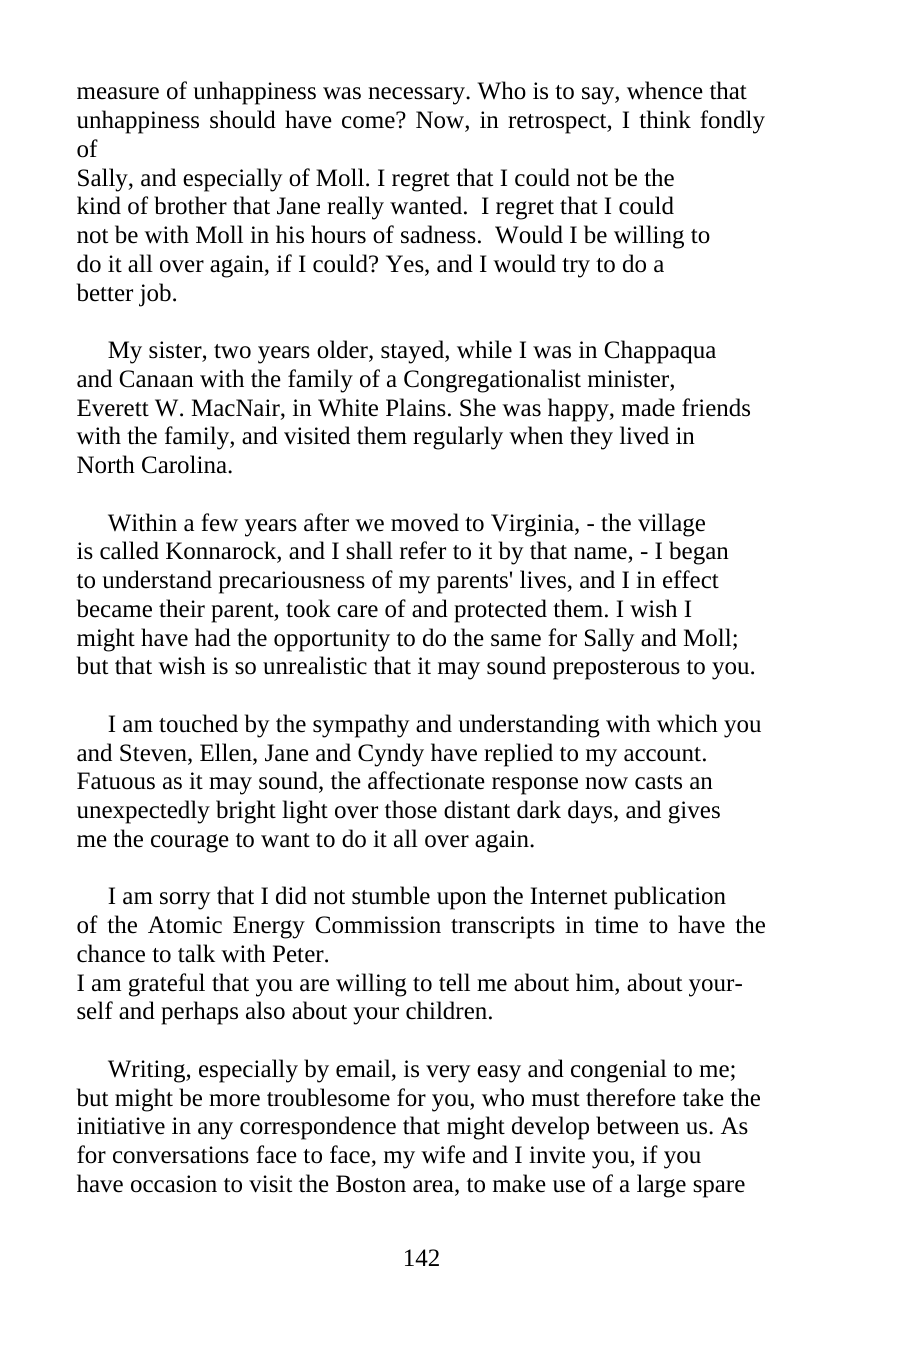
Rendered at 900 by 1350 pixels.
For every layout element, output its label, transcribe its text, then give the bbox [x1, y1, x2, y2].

text do it all over again, if I could? Yes, and I would try to do a [76, 249, 766, 278]
text better job. [76, 278, 766, 306]
text me the courage to want to do it all over again. [76, 824, 766, 853]
text but might be more troublesome for you, who must therefore take the [76, 1083, 766, 1111]
text but that wish is so unrealistic that it may sound preposterous to you. [76, 651, 766, 680]
text might have had the opportunity to do the same for Sally and Moll; [76, 623, 766, 651]
text Writing, especially by email, is very easy and congenial to me; [76, 1054, 766, 1083]
text have occasion to visit the Boston area, to make use of a large spare [76, 1169, 766, 1198]
text initiative in any correspondence that might develop between us. As [76, 1111, 766, 1140]
text not be with Moll in his hours of sadness. Would I be willing to [76, 220, 766, 249]
text became their parent, took care of and protected them. I wish I [76, 594, 766, 623]
text for conversations face to face, my wife and I invite you, if you [76, 1140, 766, 1169]
text and Steven, Ellen, Jane and Cyndy have replied to my account. [76, 738, 766, 766]
text Everett W. MacNair, in White Plains. She was happy, made friends [76, 393, 766, 421]
text I am grateful that you are willing to tell me about him, about your- [76, 968, 766, 996]
text is called Konnarock, and I shall refer to it by that name, - I began [76, 536, 766, 565]
text I am sorry that I did not stumble upon the Internet publication [76, 881, 766, 910]
text measure of unhappiness was necessary. Who is to say, whence that [76, 76, 766, 105]
text with the family, and visited them regularly when they lived in [76, 421, 766, 450]
text Within a few years after we moved to Virginia, - the village [76, 508, 766, 536]
text North Carolina. [76, 450, 766, 479]
text unhappiness should have come? Now, in retrospect, I think fondly of [76, 105, 766, 163]
text My sister, two years older, stayed, while I was in Chappaqua [76, 335, 766, 364]
text Fatuous as it may sound, the affectionate response now casts an [76, 766, 766, 795]
text Sally, and especially of Moll. I regret that I could not be the [76, 163, 766, 191]
text kind of brother that Jane really wanted. I regret that I could [76, 191, 766, 220]
text I am touched by the sympathy and understanding with which you [76, 709, 766, 738]
text and Canaan with the family of a Congregationalist minister, [76, 364, 766, 393]
text unexpectedly bright light over those distant dark days, and gives [76, 795, 766, 824]
text to understand precariousness of my parents' lives, and I in effect [76, 565, 766, 594]
text self and perhaps also about your children. [76, 996, 766, 1025]
text of the Atomic Energy Commission transcripts in time to have the chance to talk with Peter. [76, 910, 766, 968]
